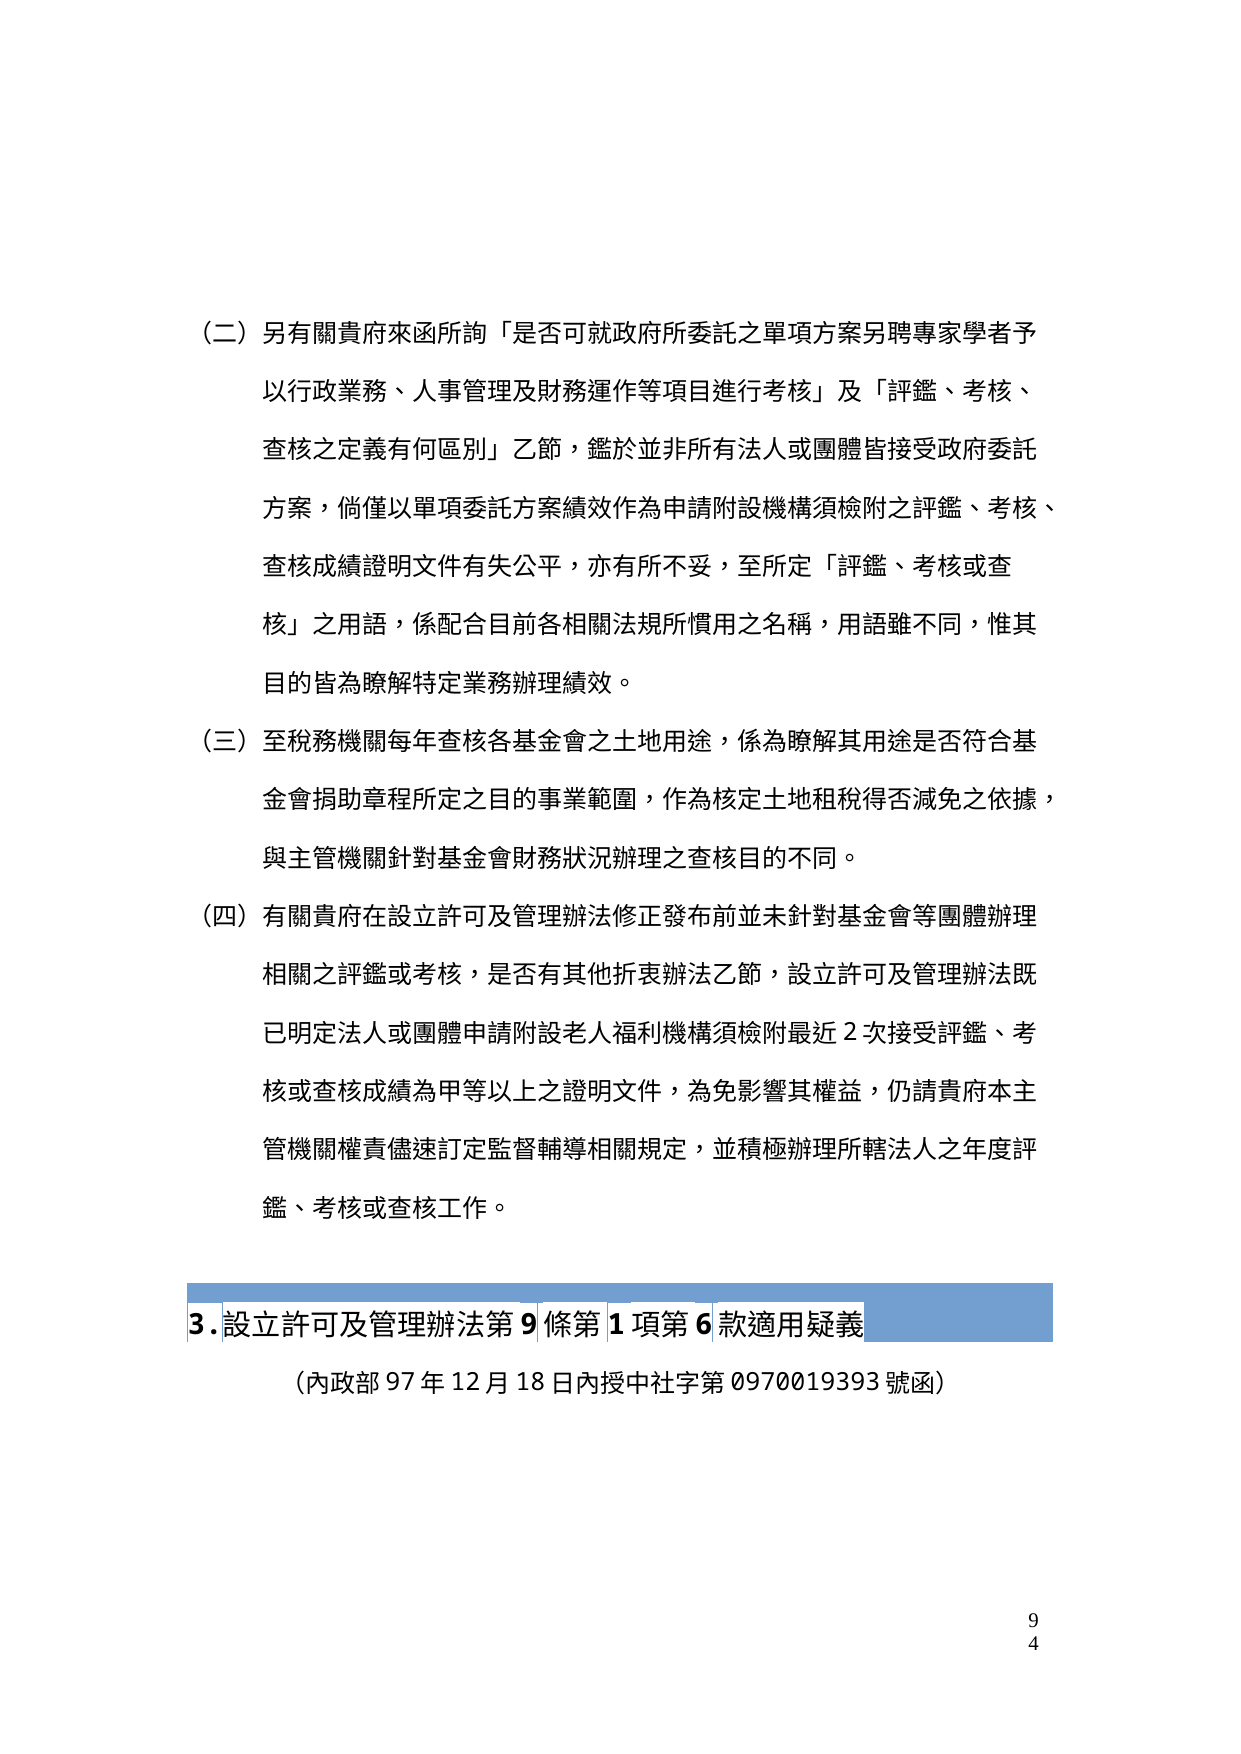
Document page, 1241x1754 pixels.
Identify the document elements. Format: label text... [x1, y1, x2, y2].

text （四）有關貴府在設立許可及管理辦法修正發布前並未針對基金會等團體辦理相關之評鑑或考核，是否有其他折衷辦法乙節，設立許可及管理辦法既已明定法人或團體申請附設老人福利機構須檢附最近2次接受評鑑、考核或查核成績為甲等以上之證明文件，為免影響其權益，仍請貴府本主管機關權責儘速訂定監督輔導相關規定，並積極辦理所轄法人之年度評鑑、考核或查核工作。 [187, 875, 1053, 1225]
text 3.設立許可及管理辦法第9條第1項第6款適用疑義 [187, 1283, 1053, 1342]
text （三）至稅務機關每年查核各基金會之土地用途，係為瞭解其用途是否符合基金會捐助章程所定之目的事業範圍，作為核定土地租稅得否減免之依據，與主管機關針對基金會財務狀況辦理之查核目的不同。 [187, 700, 1053, 875]
text （內政部97年12月18日內授中社字第0970019393號函） [187, 1342, 1053, 1400]
text （二）另有關貴府來函所詢「是否可就政府所委託之單項方案另聘專家學者予以行政業務、人事管理及財務運作等項目進行考核」及「評鑑、考核、查核之定義有何區別」乙節，鑑於並非所有法人或團體皆接受政府委託方案，倘僅以單項委託方案績效作為申請附設機構須檢附之評鑑、考核、查核成績證明文件有失公平，亦有所不妥，至所定「評鑑、考核或查核」之用語，係配合目前各相關法規所慣用之名稱，用語雖不同，惟其目的皆為瞭解特定業務辦理績效。 [187, 292, 1053, 700]
